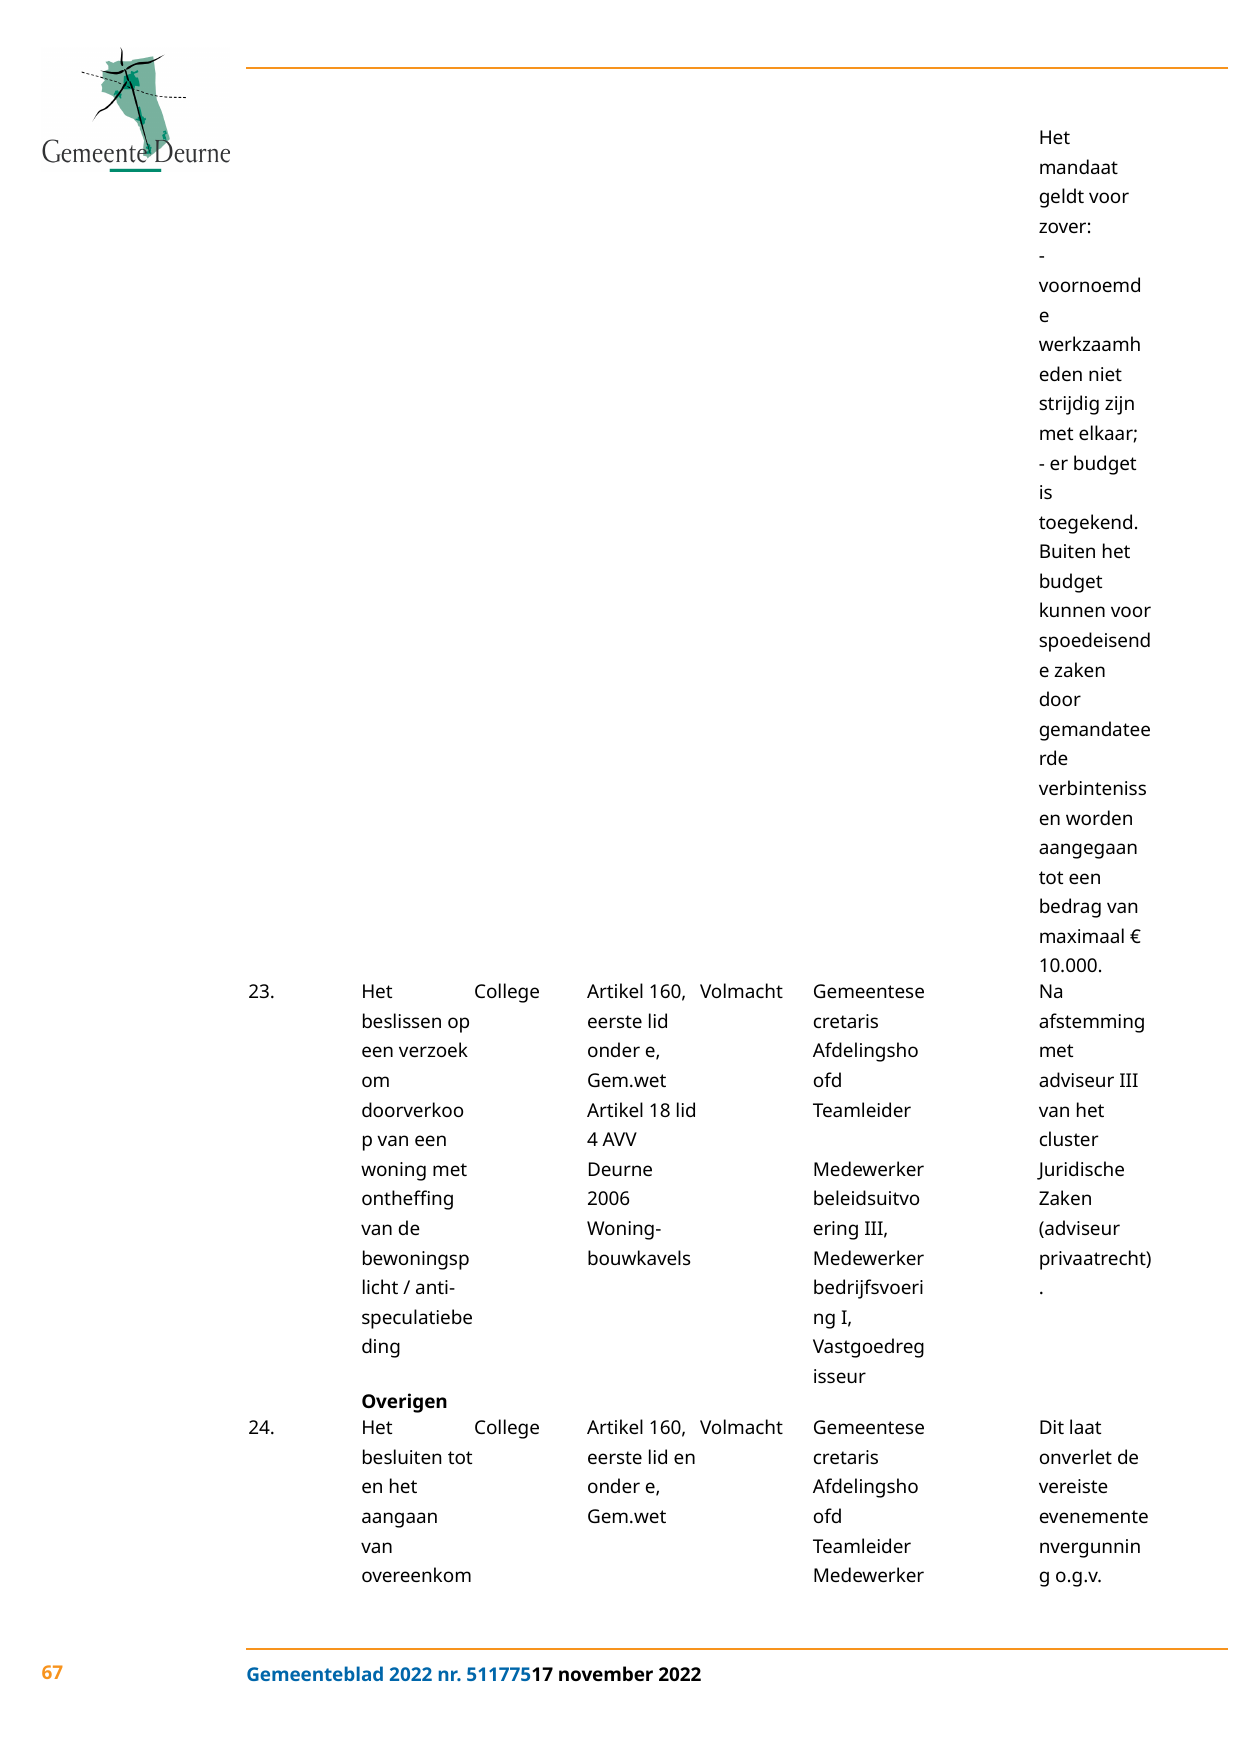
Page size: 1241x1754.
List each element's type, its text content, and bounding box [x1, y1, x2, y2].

table_cell Dit laat onverlet de vereiste evenementenvergunning o.g.v. [1039, 1415, 1152, 1588]
table_cell [474, 95, 587, 978]
table_cell [926, 1415, 1038, 1588]
table_cell [248, 95, 361, 978]
table_cell [926, 95, 1038, 978]
table_cell Het beslissen op een verzoek om doorverkoop van een woning met ontheffing van de bewoningsplicht / anti-speculatiebeding [361, 979, 474, 1389]
table_cell College [474, 979, 587, 1389]
table_cell Overigen [361, 1389, 1152, 1414]
table_cell [700, 95, 813, 978]
table_cell 23. [248, 979, 361, 1389]
table_cell [813, 95, 926, 978]
table_cell Volmacht [700, 979, 813, 1389]
table_cell Gemeentesecretaris Afdelingshoofd Teamleider Medewerker [813, 1415, 926, 1588]
table_cell 24. [248, 1415, 361, 1588]
table_cell Het besluiten tot en het aangaan van overeenkom [361, 1415, 474, 1588]
table_cell [587, 95, 700, 978]
table_cell Volmacht [700, 1415, 813, 1588]
table_cell Artikel 160, eerste lid en onder e, Gem.wet [587, 1415, 700, 1588]
table_cell Gemeentesecretaris Afdelingshoofd Teamleider Medewerker beleidsuitvoering III, Medewerker bedrijfsvoering I, Vastgoedregisseur [813, 979, 926, 1389]
table_cell Artikel 160, eerste lid onder e, Gem.wet Artikel 18 lid 4 AVV Deurne 2006 Woning-bouwkavels [587, 979, 700, 1389]
table_cell Het mandaat geldt voor zover: - voornoemde werkzaamheden niet strijdig zijn met elkaar; - er budget is toegekend. Buiten het budget kunnen voor spoedeisende zaken door gemandateerde verbintenissen worden aangegaan tot een bedrag van maximaal € 10.000. [1039, 95, 1152, 978]
table_cell [926, 979, 1038, 1389]
table_cell Na afstemming met adviseur III van het cluster Juridische Zaken (adviseur privaatrecht). [1039, 979, 1152, 1389]
table_cell [248, 1389, 361, 1414]
table_cell [361, 95, 474, 978]
table_cell College [474, 1415, 587, 1588]
picture [41, 47, 231, 172]
